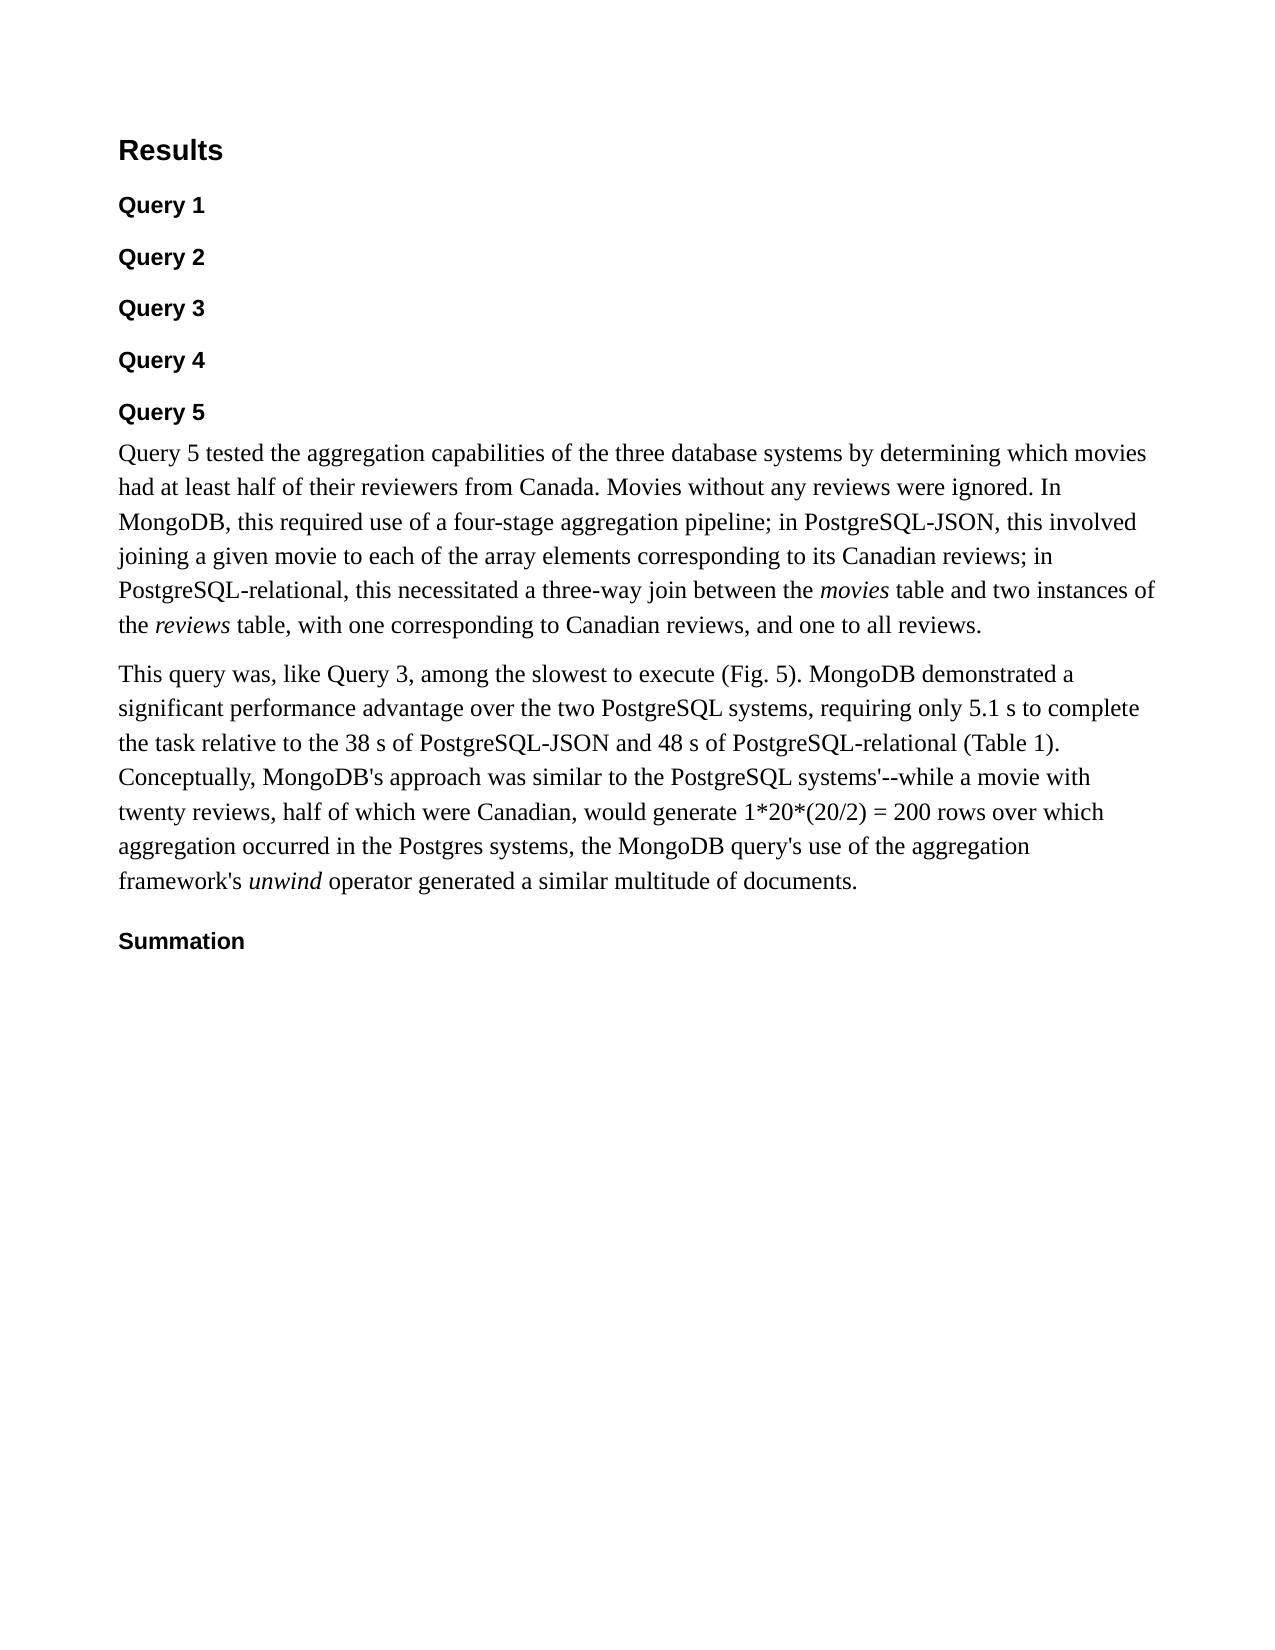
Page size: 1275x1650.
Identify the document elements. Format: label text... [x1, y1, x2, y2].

subtitle Query 4 [118, 347, 1157, 373]
subtitle Query 1 [118, 191, 1157, 218]
text This query was, like Query 3, among the slowest to execute (Fig. 5). MongoDB demonstrated a significant performance advantage over the two PostgreSQL systems, requiring only 5.1 s to complete the task relative to the 38 s of PostgreSQL-JSON and 48 s of PostgreSQL-relational (Table 1). Conceptually, MongoDB's approach was similar to the PostgreSQL systems'--while a movie with twenty reviews, half of which were Canadian, would generate 1*20*(20/2) = 200 rows over which aggregation occurred in the Postgres systems, the MongoDB query's use of the aggregation framework's unwind operator generated a similar multitude of documents. [118, 659, 1157, 895]
subtitle Query 2 [118, 243, 1157, 270]
subtitle Query 3 [118, 295, 1157, 322]
subtitle Summation [118, 927, 1157, 954]
subtitle Query 5 [118, 398, 1157, 425]
subtitle Results [118, 133, 1157, 166]
text Query 5 tested the aggregation capabilities of the three database systems by determining which movies had at least half of their reviewers from Canada. Movies without any reviews were ignored. In MongoDB, this required use of a four-stage aggregation pipeline; in PostgreSQL-JSON, this involved joining a given movie to each of the array elements corresponding to its Canadian reviews; in PostgreSQL-relational, this necessitated a three-way join between the movies table and two instances of the reviews table, with one corresponding to Canadian reviews, and one to all reviews. [118, 438, 1157, 639]
